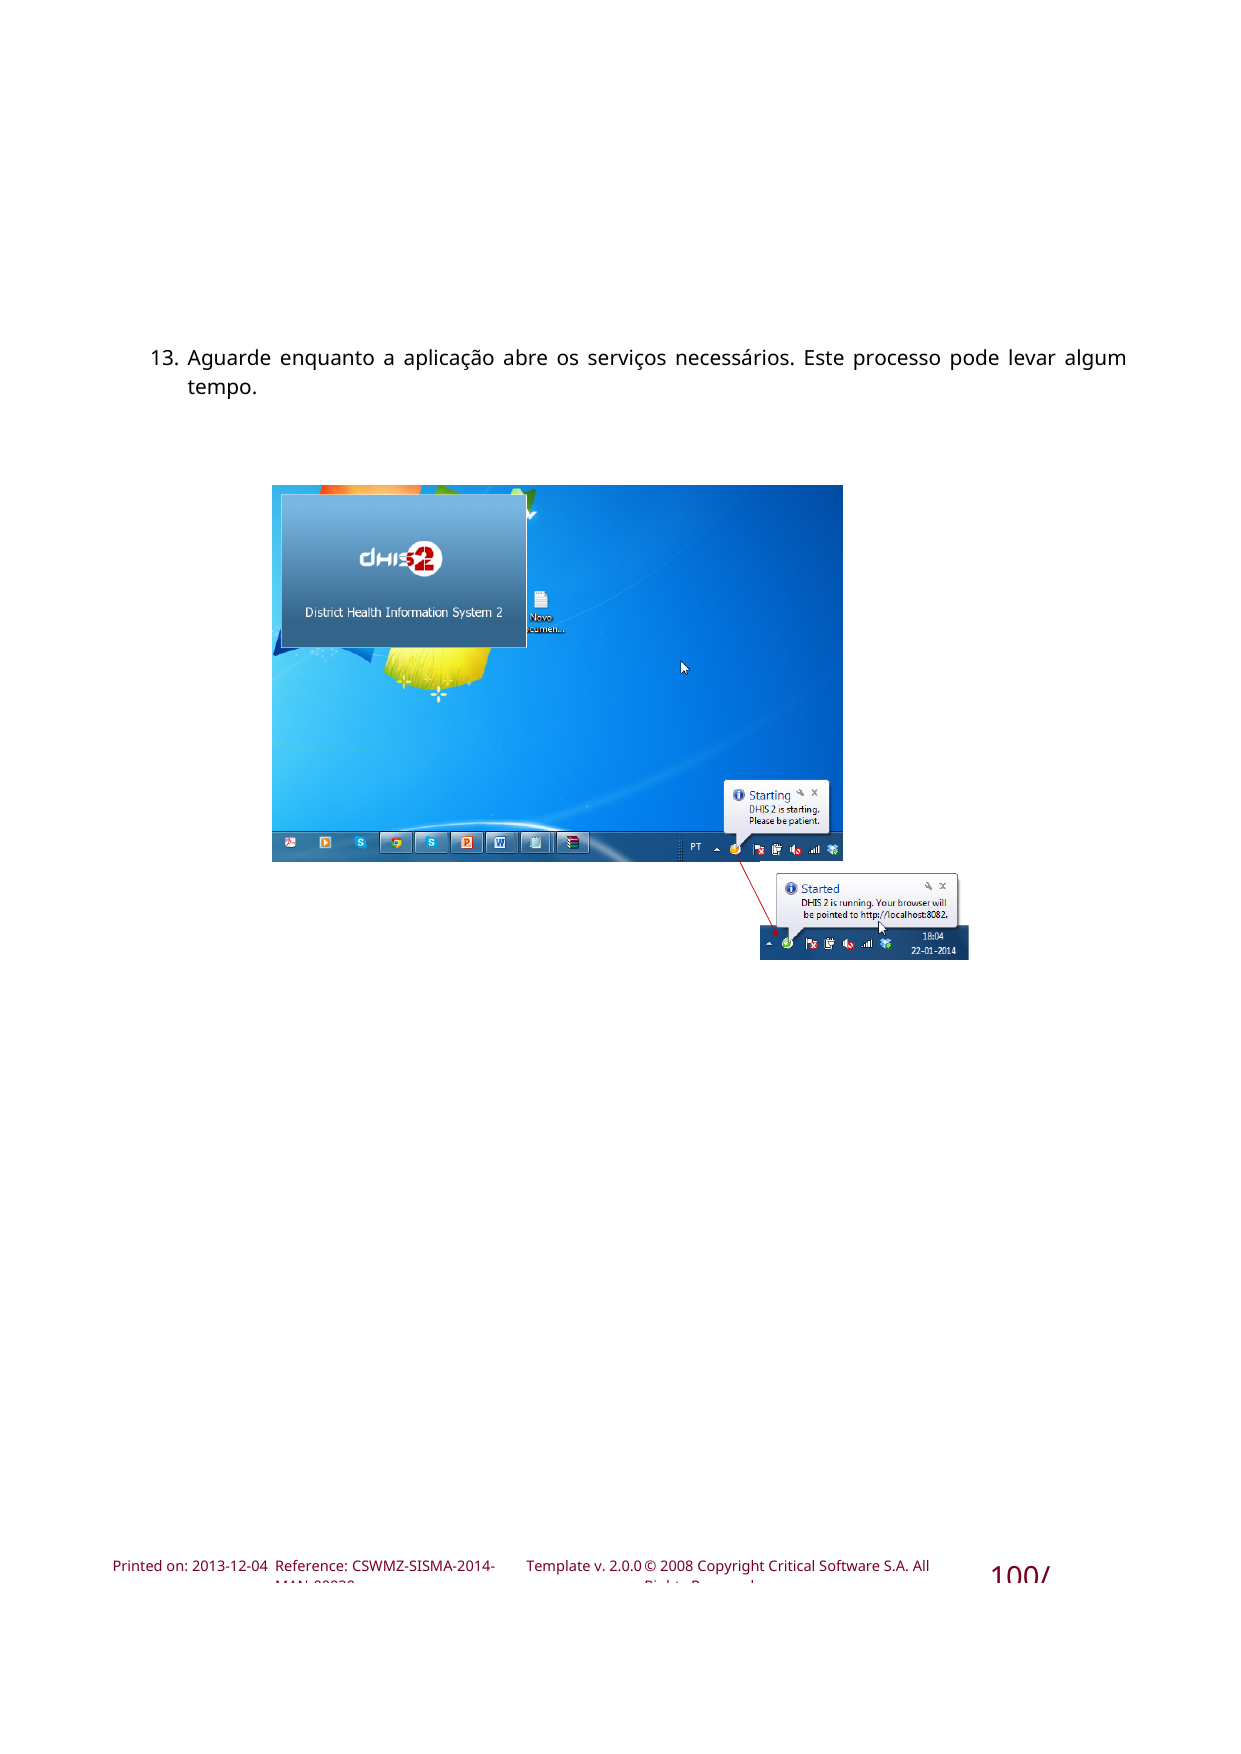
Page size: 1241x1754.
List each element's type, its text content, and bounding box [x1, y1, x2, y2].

list Aguarde enquanto a aplicação abre os serviços necessários. Este processo pode levar algum tempo. [150, 343, 1128, 400]
